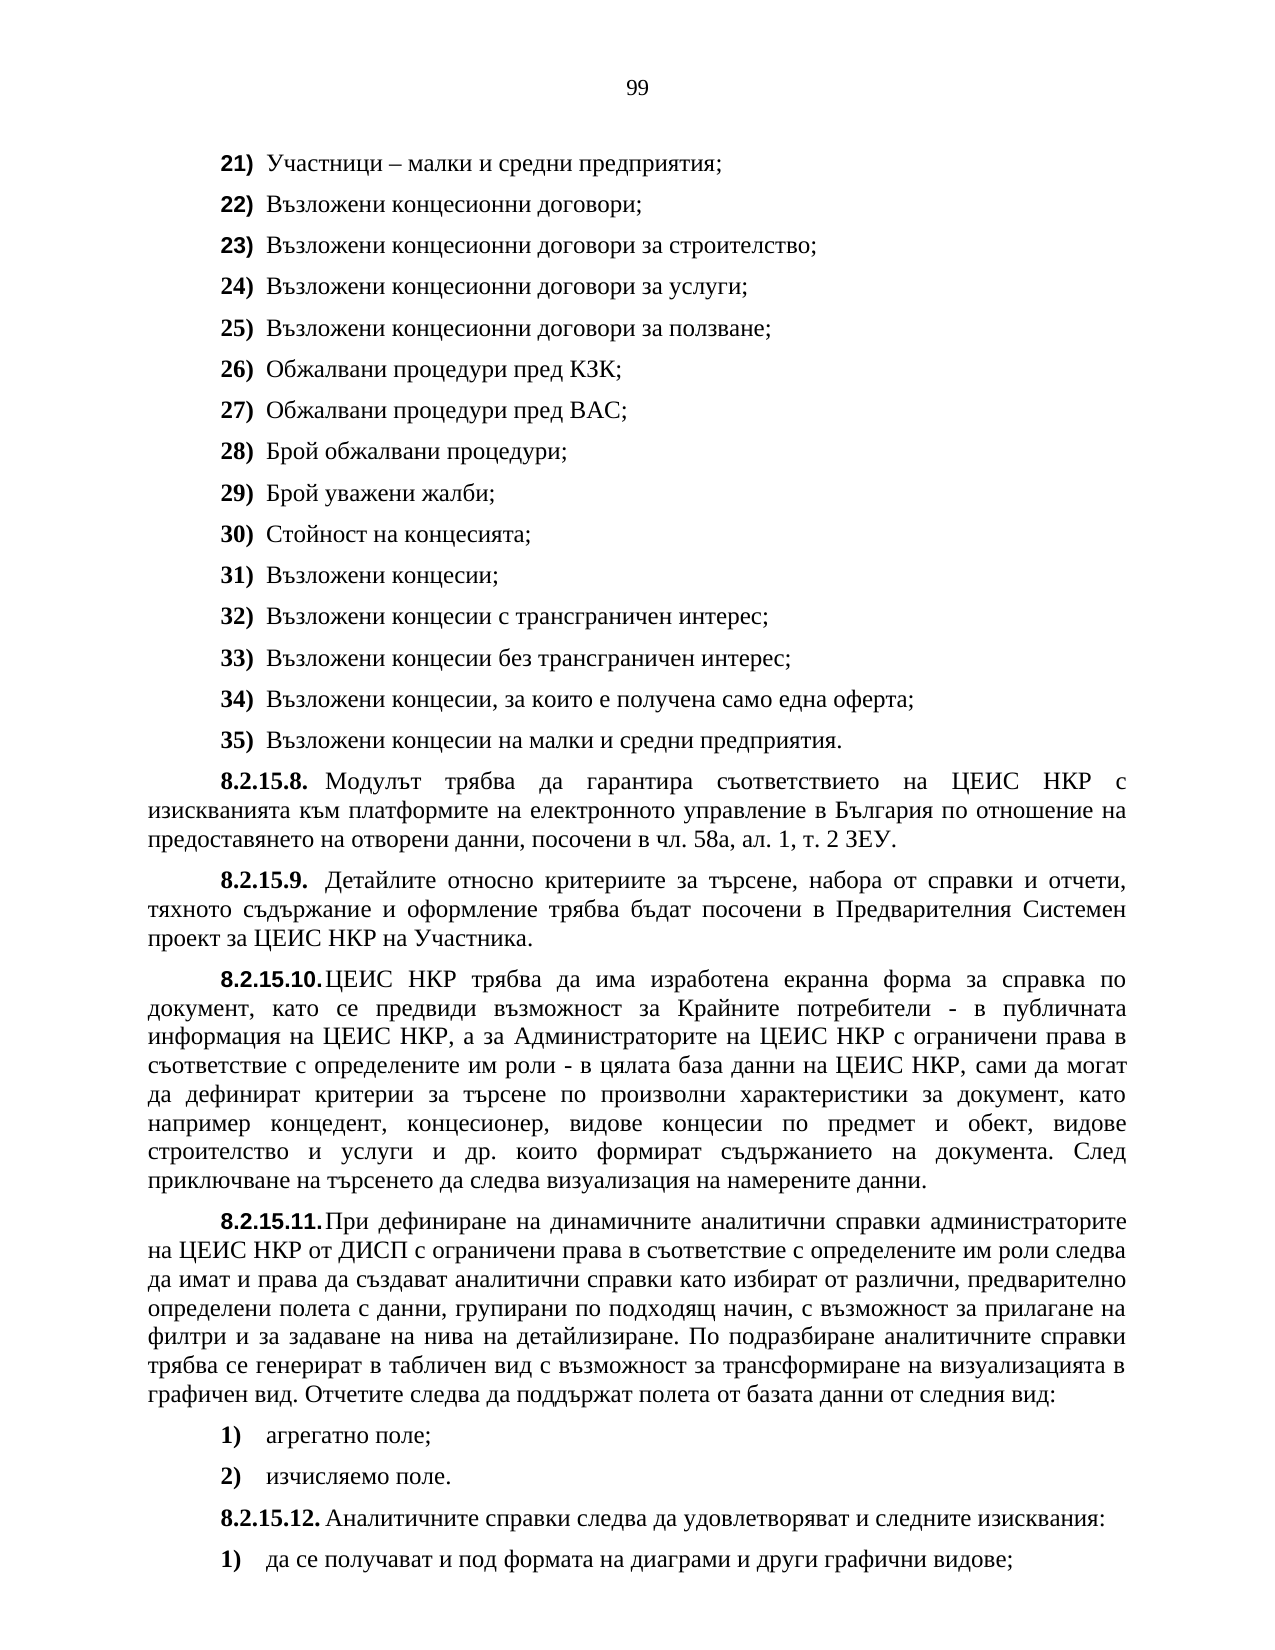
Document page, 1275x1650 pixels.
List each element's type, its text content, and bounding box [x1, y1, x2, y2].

list Възложени концесионни договори за ползване; [148, 313, 1127, 341]
list да се получават и под формата на диаграми и други графични видове; [148, 1544, 1127, 1573]
list Възложени концесии с трансграничен интерес; [148, 601, 1127, 630]
list Възложени концесионни договори за строителство; [148, 230, 1127, 259]
list Брой обжалвани процедури; [148, 436, 1127, 465]
list изчисляемо поле. [148, 1461, 1127, 1490]
list агрегатно поле; [148, 1420, 1127, 1449]
list Обжалвани процедури пред КЗК; [148, 354, 1127, 383]
list Възложени концесионни договори; [148, 189, 1127, 218]
list Възложени концесии; [148, 560, 1127, 589]
list Възложени концесионни договори за услуги; [148, 271, 1127, 300]
list Аналитичните справки следва да удовлетворяват и следните изисквания: [148, 1503, 1127, 1531]
list Обжалвани процедури пред ВАС; [148, 395, 1127, 424]
list Възложени концесии, за които е получена само една оферта; [148, 684, 1127, 713]
list Възложени концесии без трансграничен интерес; [148, 643, 1127, 671]
list Участници – малки и средни предприятия; [148, 148, 1127, 176]
list При дефиниране на динамичните аналитични справки администраторите на ЦЕИС НКР от ДИСП с ограничени права в съответствие с определените им роли следва да имат и права да създават аналитични справки като избират от различни, предварително определени полета с данни, групирани по подходящ начин, с възможност за прилагане на филтри и за задаване на нива на детайлизиране. По подразбиране аналитичните справки трябва се генерират в табличен вид с възможност за трансформиране на визуализацията в графичен вид. Отчетите следва да поддържат полета от базата данни от следния вид: [148, 1206, 1127, 1408]
list Възложени концесии на малки и средни предприятия. [148, 725, 1127, 754]
list Стойност на концесията; [148, 519, 1127, 548]
list Модулът трябва да гарантира съответствието на ЦЕИС НКР с изискванията към платформите на електронното управление в България по отношение на предоставянето на отворени данни, посочени в чл. 58а, ал. 1, т. 2 ЗЕУ. [148, 766, 1127, 853]
list Детайлите относно критериите за търсене, набора от справки и отчети, тяхното съдържание и оформление трябва бъдат посочени в Предварителния Системен проект за ЦЕИС НКР на Участника. [148, 865, 1127, 951]
list Брой уважени жалби; [148, 478, 1127, 506]
list ЦЕИС НКР трябва да има изработена екранна форма за справка по документ, като се предвиди възможност за Крайните потребители - в публичната информация на ЦЕИС НКР, а за Администраторите на ЦЕИС НКР с ограничени права в съответствие с определените им роли - в цялата база данни на ЦЕИС НКР, сами да могат да дефинират критерии за търсене по произволни характеристики за документ, като например концедент, концесионер, видове концесии по предмет и обект, видове строителство и услуги и др. които формират съдържанието на документа. След приключване на търсенето да следва визуализация на намерените данни. [148, 964, 1127, 1194]
